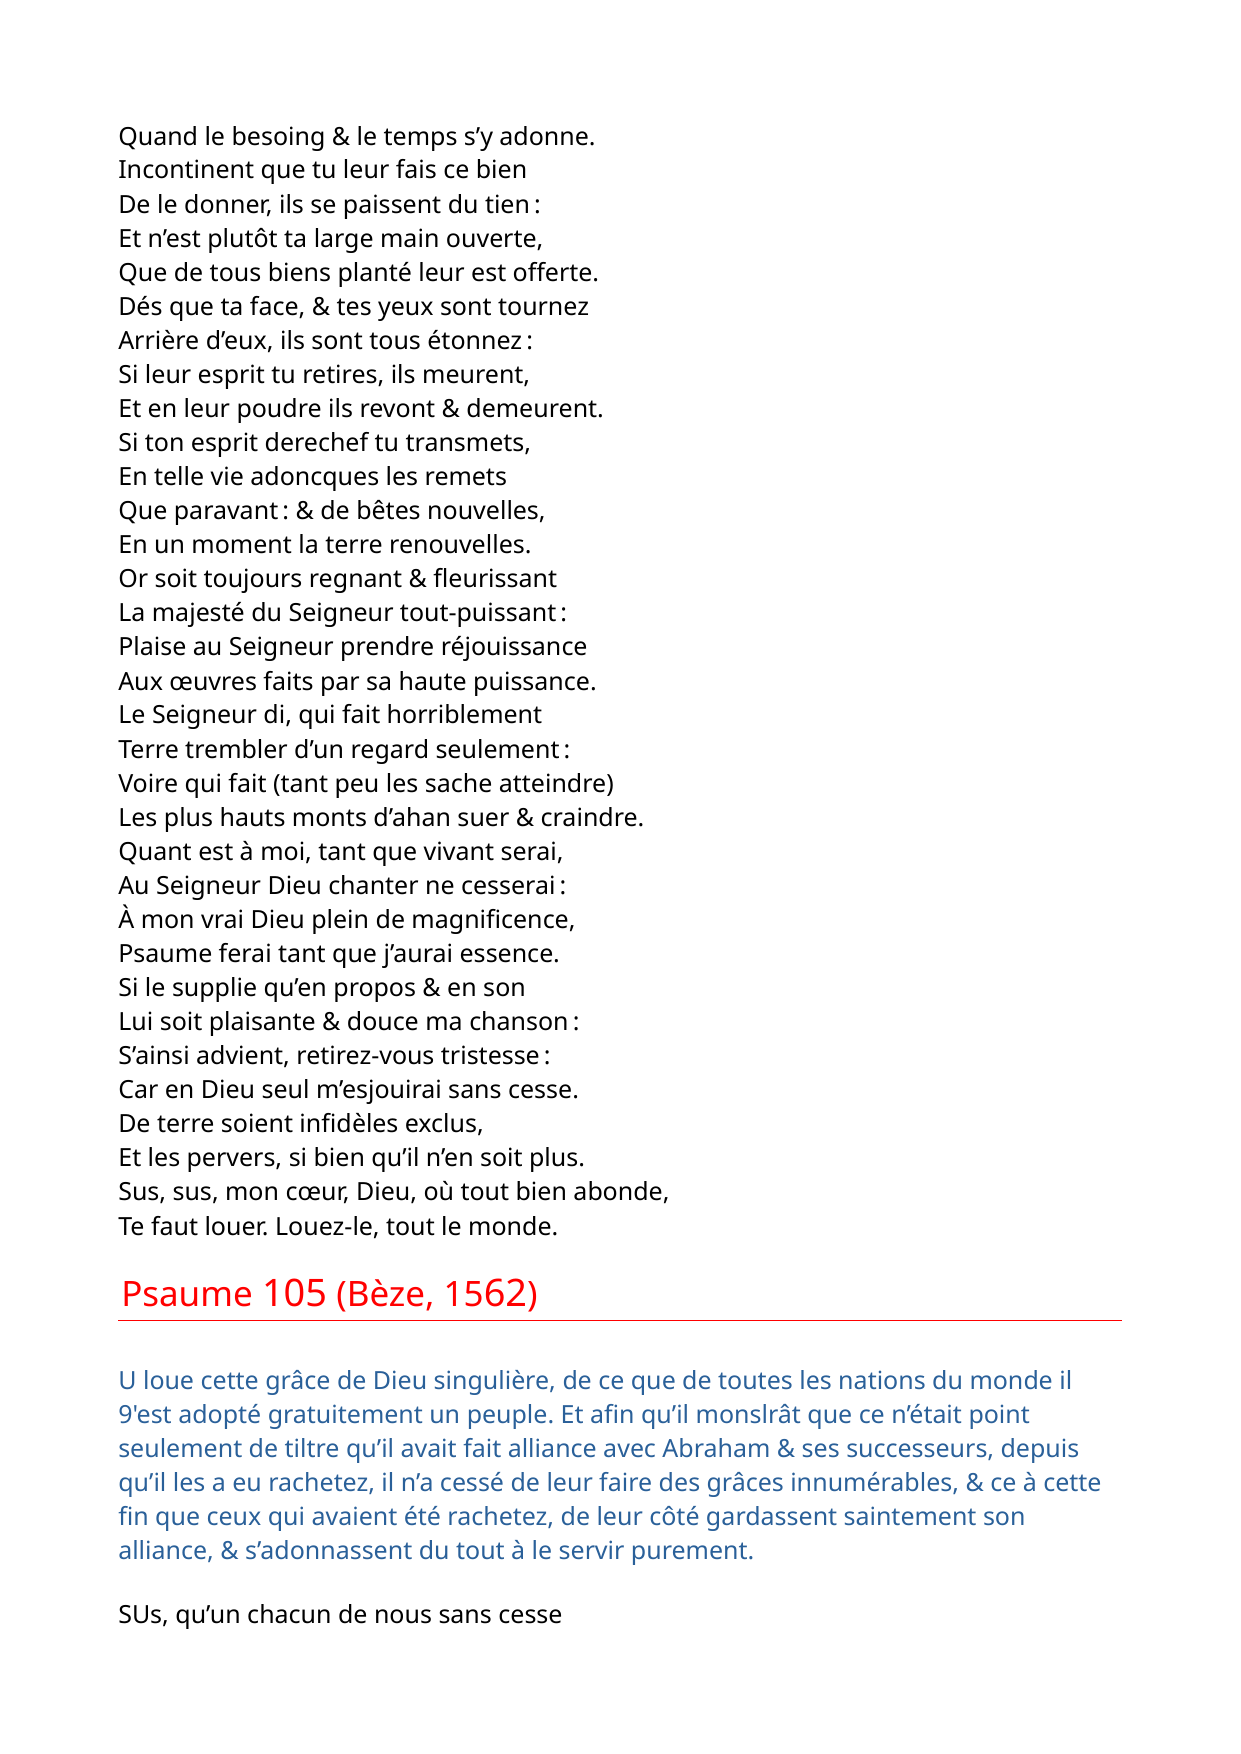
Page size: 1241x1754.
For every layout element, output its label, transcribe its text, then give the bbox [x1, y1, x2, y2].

text Et n’est plutôt ta large main ouverte, [118, 220, 1122, 254]
text Si le supplie qu’en propos & en son [118, 970, 1122, 1004]
text Lui soit plaisante & douce ma chanson : [118, 1004, 1122, 1038]
text Si leur esprit tu retires, ils meurent, [118, 357, 1122, 391]
text Plaise au Seigneur prendre réjouissance [118, 629, 1122, 663]
text Les plus hauts monts d’ahan suer & craindre. [118, 799, 1122, 833]
text S’ainsi advient, retirez-vous tristesse : [118, 1038, 1122, 1072]
text Car en Dieu seul m’esjouirai sans cesse. [118, 1072, 1122, 1106]
text Dés que ta face, & tes yeux sont tournez [118, 288, 1122, 322]
text Et les pervers, si bien qu’il n’en soit plus. [118, 1140, 1122, 1174]
text Aux œuvres faits par sa haute puissance. [118, 663, 1122, 697]
text Or soit toujours regnant & fleurissant [118, 561, 1122, 595]
text U loue cette grâce de Dieu singulière, de ce que de toutes les nations du monde il 9'est adopté gratuitement un peuple. Et afin qu’il monslrât que ce n’était point seulement de tiltre qu’il avait fait alliance avec Abraham & ses successeurs, depuis qu’il les a eu rachetez, il n’a cessé de leur faire des grâces innumérables, & ce à cette fin que ceux qui avaient été rachetez, de leur côté gardassent saintement son alliance, & s’adonnassent du tout à le servir purement. [118, 1363, 1122, 1567]
text SUs, qu’un chacun de nous sans cesse [118, 1596, 1122, 1631]
text Psaume ferai tant que j’aurai essence. [118, 936, 1122, 970]
text La majesté du Seigneur tout-puissant : [118, 595, 1122, 629]
text Voire qui fait (tant peu les sache atteindre) [118, 765, 1122, 799]
text Te faut louer. Louez-le, tout le monde. [118, 1208, 1122, 1242]
text Arrière d’eux, ils sont tous étonnez : [118, 322, 1122, 357]
text Terre trembler d’un regard seulement : [118, 731, 1122, 765]
text En un moment la terre renouvelles. [118, 527, 1122, 561]
text Au Seigneur Dieu chanter ne cesserai : [118, 867, 1122, 902]
text Quant est à moi, tant que vivant serai, [118, 833, 1122, 867]
text Si ton esprit derechef tu transmets, [118, 425, 1122, 459]
text De terre soient infidèles exclus, [118, 1106, 1122, 1140]
text Que paravant : & de bêtes nouvelles, [118, 493, 1122, 527]
subtitle Psaume 105 (Bèze, 1562) [118, 1263, 1122, 1320]
text En telle vie adoncques les remets [118, 459, 1122, 493]
text Sus, sus, mon cœur, Dieu, où tout bien abonde, [118, 1174, 1122, 1208]
text Et en leur poudre ils revont & demeurent. [118, 391, 1122, 425]
text Incontinent que tu leur fais ce bien [118, 152, 1122, 186]
text De le donner, ils se paissent du tien : [118, 186, 1122, 220]
text Le Seigneur di, qui fait horriblement [118, 697, 1122, 731]
text Quand le besoing & le temps s’y adonne. [118, 118, 1122, 152]
text À mon vrai Dieu plein de magnificence, [118, 902, 1122, 936]
text Que de tous biens planté leur est offerte. [118, 254, 1122, 288]
